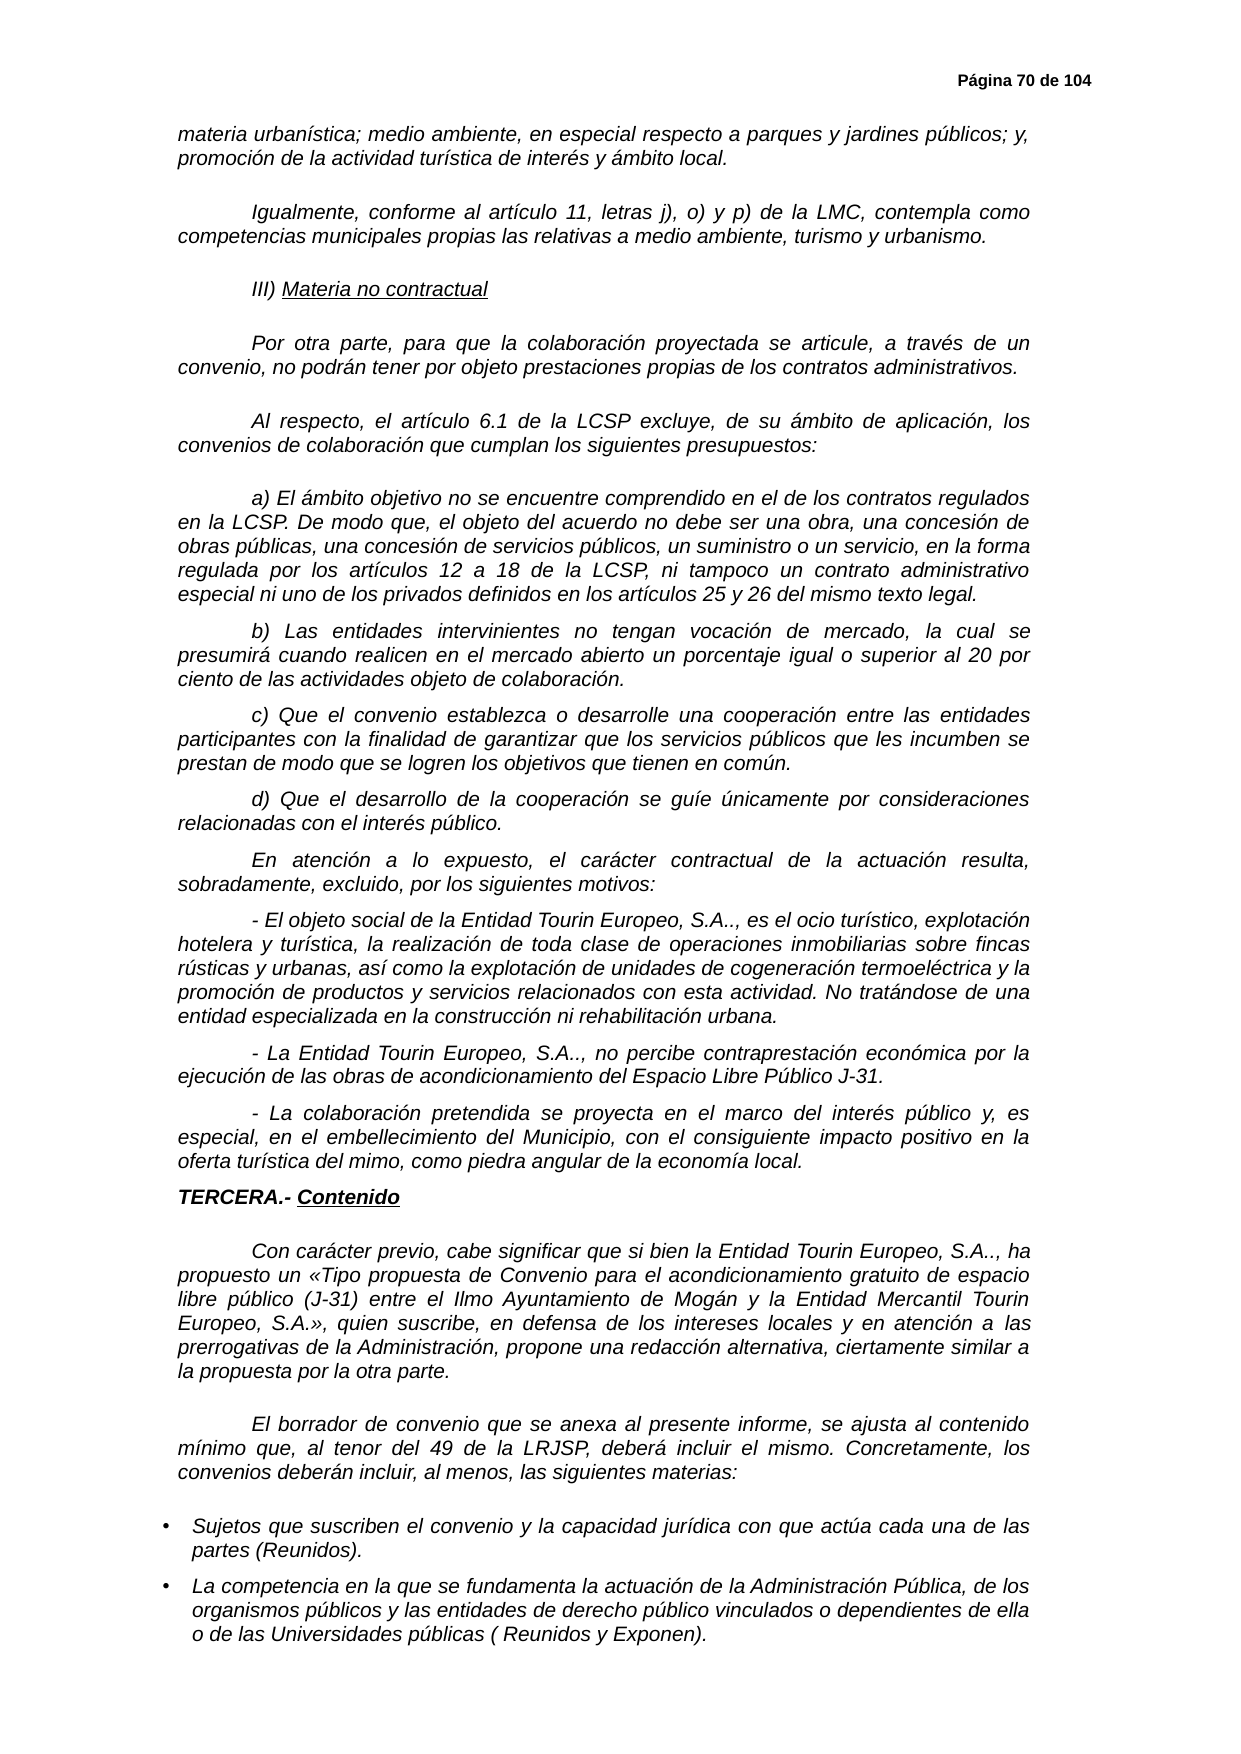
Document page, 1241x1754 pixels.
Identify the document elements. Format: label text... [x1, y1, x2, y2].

text Por otra parte, para que la colaboración proyectada se articule, a través de un convenio, no podrán tener por objeto prestaciones propias de los contratos administrativos. [178, 331, 1033, 379]
list La competencia en la que se fundamenta la actuación de la Administración Pública, de los organismos públicos y las entidades de derecho público vinculados o dependientes de ella o de las Universidades públicas ( Reunidos y Exponen). [162, 1574, 1033, 1646]
text - La Entidad Tourin Europeo, S.A.., no percibe contraprestación económica por la ejecución de las obras de acondicionamiento del Espacio Libre Público J-31. [178, 1040, 1033, 1088]
text Al respecto, el artículo 6.1 de la LCSP excluye, de su ámbito de aplicación, los convenios de colaboración que cumplan los siguientes presupuestos: [178, 408, 1033, 456]
text Igualmente, conforme al artículo 11, letras j), o) y p) de la LMC, contempla como competencias municipales propias las relativas a medio ambiente, turismo y urbanismo. [178, 200, 1033, 248]
text c) Que el convenio establezca o desarrolle una cooperación entre las entidades participantes con la finalidad de garantizar que los servicios públicos que les incumben se prestan de modo que se logren los objetivos que tienen en común. [178, 703, 1033, 775]
text a) El ámbito objetivo no se encuentre comprendido en el de los contratos regulados en la LCSP. De modo que, el objeto del acuerdo no debe ser una obra, una concesión de obras públicas, una concesión de servicios públicos, un suministro o un servicio, en la forma regulada por los artículos 12 a 18 de la LCSP, ni tampoco un contrato administrativo especial ni uno de los privados definidos en los artículos 25 y 26 del mismo texto legal. [178, 486, 1033, 606]
text - El objeto social de la Entidad Tourin Europeo, S.A.., es el ocio turístico, explotación hotelera y turística, la realización de toda clase de operaciones inmobiliarias sobre fincas rústicas y urbanas, así como la explotación de unidades de cogeneración termoeléctrica y la promoción de productos y servicios relacionados con esta actividad. No tratándose de una entidad especializada en la construcción ni rehabilitación urbana. [178, 908, 1033, 1028]
text III) Materia no contractual [178, 277, 1033, 301]
text En atención a lo expuesto, el carácter contractual de la actuación resulta, sobradamente, excluido, por los siguientes motivos: [178, 848, 1033, 896]
text - La colaboración pretendida se proyecta en el marco del interés público y, es especial, en el embellecimiento del Municipio, con el consiguiente impacto positivo en la oferta turística del mimo, como piedra angular de la economía local. [178, 1101, 1033, 1173]
text b) Las entidades intervinientes no tengan vocación de mercado, la cual se presumirá cuando realicen en el mercado abierto un porcentaje igual o superior al 20 por ciento de las actividades objeto de colaboración. [178, 618, 1033, 690]
text d) Que el desarrollo de la cooperación se guíe únicamente por consideraciones relacionadas con el interés público. [178, 787, 1033, 835]
list Sujetos que suscriben el convenio y la capacidad jurídica con que actúa cada una de las partes (Reunidos). [162, 1514, 1033, 1562]
text TERCERA.- Contenido [178, 1185, 1033, 1209]
text El borrador de convenio que se anexa al presente informe, se ajusta al contenido mínimo que, al tenor del 49 de la LRJSP, deberá incluir el mismo. Concretamente, los convenios deberán incluir, al menos, las siguientes materias: [178, 1412, 1033, 1484]
text materia urbanística; medio ambiente, en especial respecto a parques y jardines públicos; y, promoción de la actividad turística de interés y ámbito local. [178, 122, 1033, 170]
text Con carácter previo, cabe significar que si bien la Entidad Tourin Europeo, S.A.., ha propuesto un «Tipo propuesta de Convenio para el acondicionamiento gratuito de espacio libre público (J-31) entre el Ilmo Ayuntamiento de Mogán y la Entidad Mercantil Tourin Europeo, S.A.», quien suscribe, en defensa de los intereses locales y en atención a las prerrogativas de la Administración, propone una redacción alternativa, ciertamente similar a la propuesta por la otra parte. [178, 1239, 1033, 1382]
